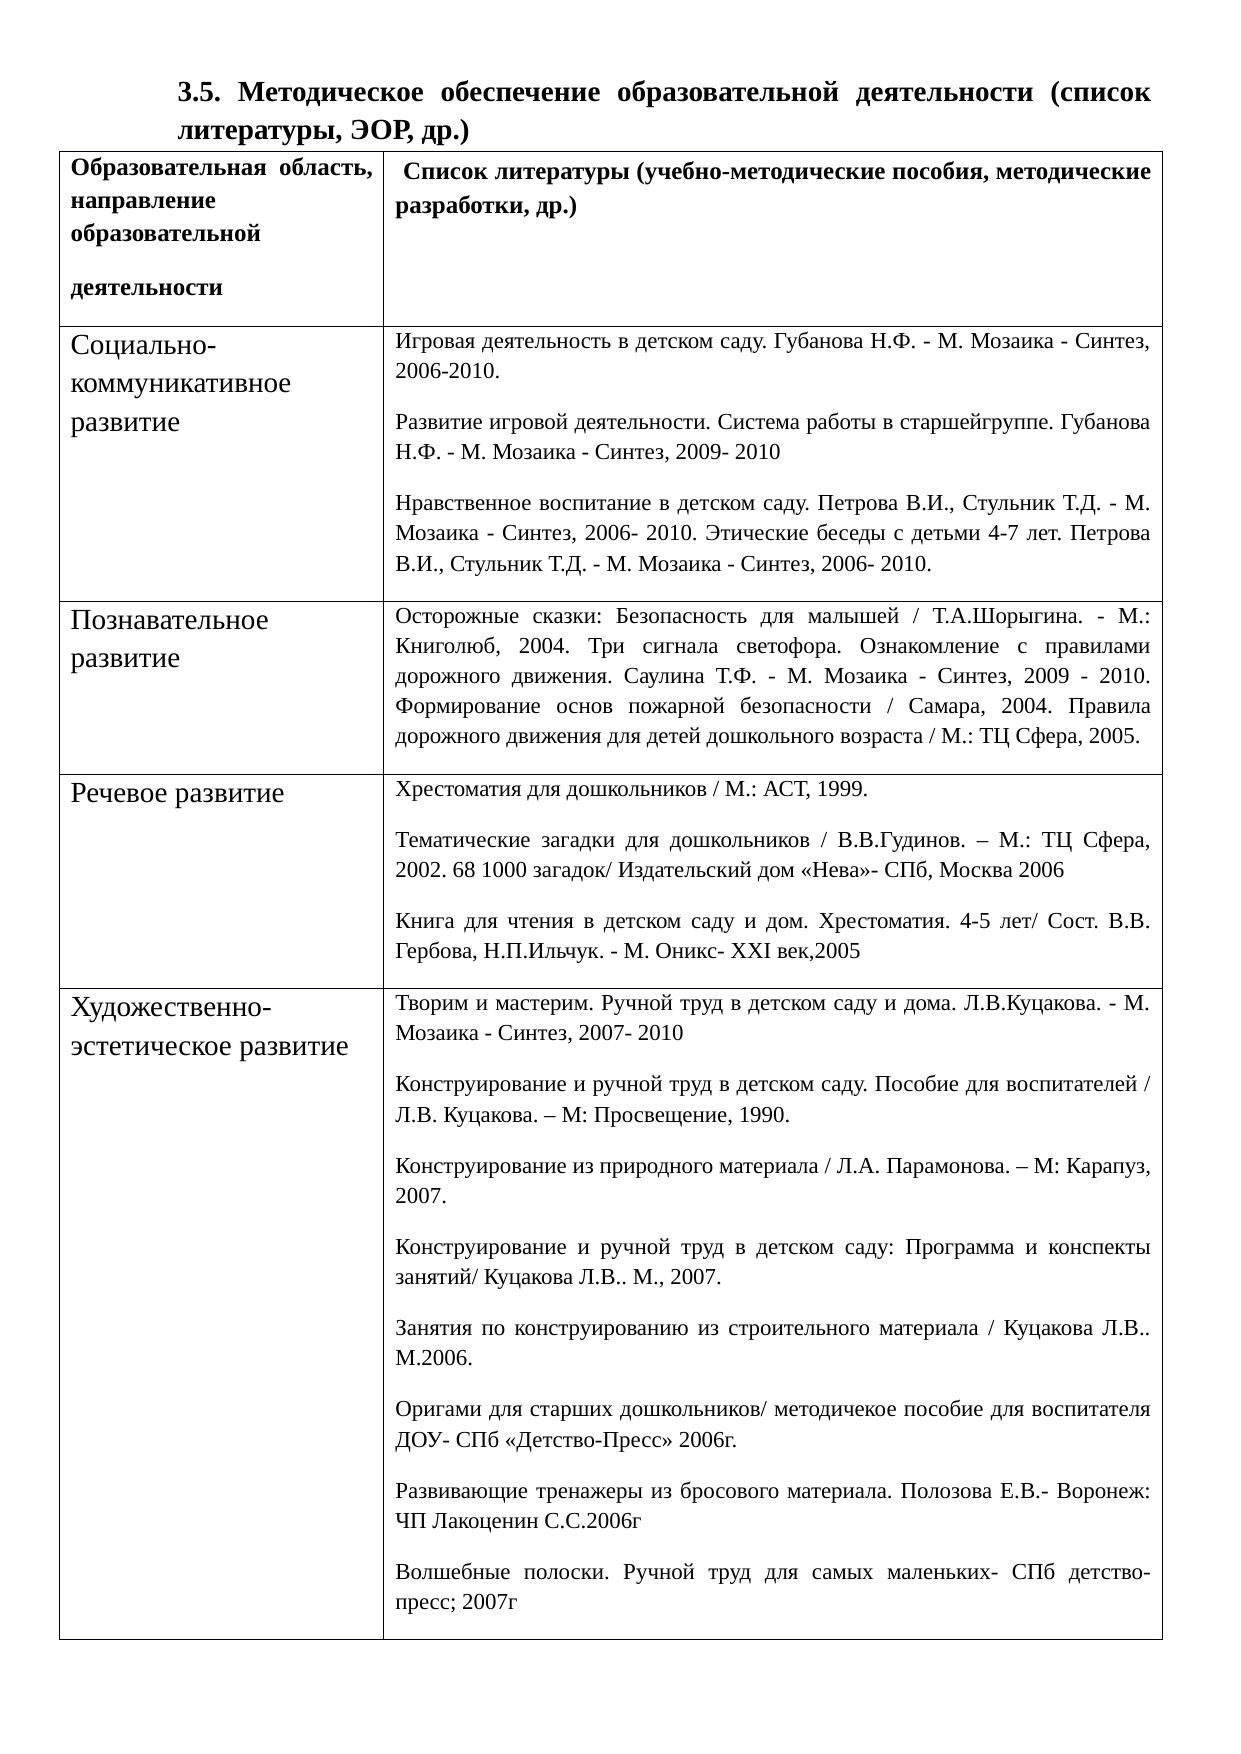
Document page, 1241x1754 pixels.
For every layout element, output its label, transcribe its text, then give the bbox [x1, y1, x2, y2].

table_header Образовательная область, направление образовательной деятельности [60, 152, 383, 326]
table_cell Хрестоматия для дошкольников / М.: АСТ, 1999. Тематические загадки для дошкольников / В.В.Гудинов. – М.: ТЦ Сфера, 2002. 68 1000 загадок/ Издательский дом «Нева»- СПб, Москва 2006 Книга для чтения в детском саду и дом. Хрестоматия. 4-5 лет/ Сост. В.В. Гербова, Н.П.Ильчук. - М. Оникс- ХХI век,2005 [384, 775, 1162, 988]
table_cell Социально-коммуникативное развитие [60, 327, 383, 601]
table_cell Творим и мастерим. Ручной труд в детском саду и дома. Л.В.Куцакова. - М. Мозаика - Синтез, 2007- 2010 Конструирование и ручной труд в детском саду. Пособие для воспитателей / Л.В. Куцакова. – М: Просвещение, 1990. Конструирование из природного материала / Л.А. Парамонова. – М: Карапуз, 2007. Конструирование и ручной труд в детском саду: Программа и конспекты занятий/ Куцакова Л.В.. М., 2007. Занятия по конструированию из строительного материала / Куцакова Л.В.. М.2006. Оригами для старших дошкольников/ методичекое пособие для воспитателя ДОУ- СПб «Детство-Пресс» 2006г. Развивающие тренажеры из бросового материала. Полозова Е.В.- Воронеж: ЧП Лакоценин С.С.2006г Волшебные полоски. Ручной труд для самых маленьких- СПб детство- пресс; 2007г [384, 989, 1162, 1639]
text 3.5. Методическое обеспечение образовательной деятельности (список литературы, ЭОР, др.) [177, 74, 1152, 146]
table_cell Осторожные сказки: Безопасность для малышей / Т.А.Шорыгина. - М.: Книголюб, 2004. Три сигнала светофора. Ознакомление с правилами дорожного движения. Саулина Т.Ф. - М. Мозаика - Синтез, 2009 - 2010. Формирование основ пожарной безопасности / Самара, 2004. Правила дорожного движения для детей дошкольного возраста / М.: ТЦ Сфера, 2005. [384, 602, 1162, 774]
table_header Список литературы (учебно-методические пособия, методические разработки, др.) [384, 152, 1162, 326]
table_cell Познавательное развитие [60, 602, 383, 774]
table_cell Игровая деятельность в детском саду. Губанова Н.Ф. - М. Мозаика - Синтез, 2006-2010. Развитие игровой деятельности. Система работы в старшейгруппе. Губанова Н.Ф. - М. Мозаика - Синтез, 2009- 2010 Нравственное воспитание в детском саду. Петрова В.И., Стульник Т.Д. - М. Мозаика - Синтез, 2006- 2010. Этические беседы с детьми 4-7 лет. Петрова В.И., Стульник Т.Д. - М. Мозаика - Синтез, 2006- 2010. [384, 327, 1162, 601]
table_cell Художественно-эстетическое развитие [60, 989, 383, 1639]
table_cell Речевое развитие [60, 775, 383, 988]
